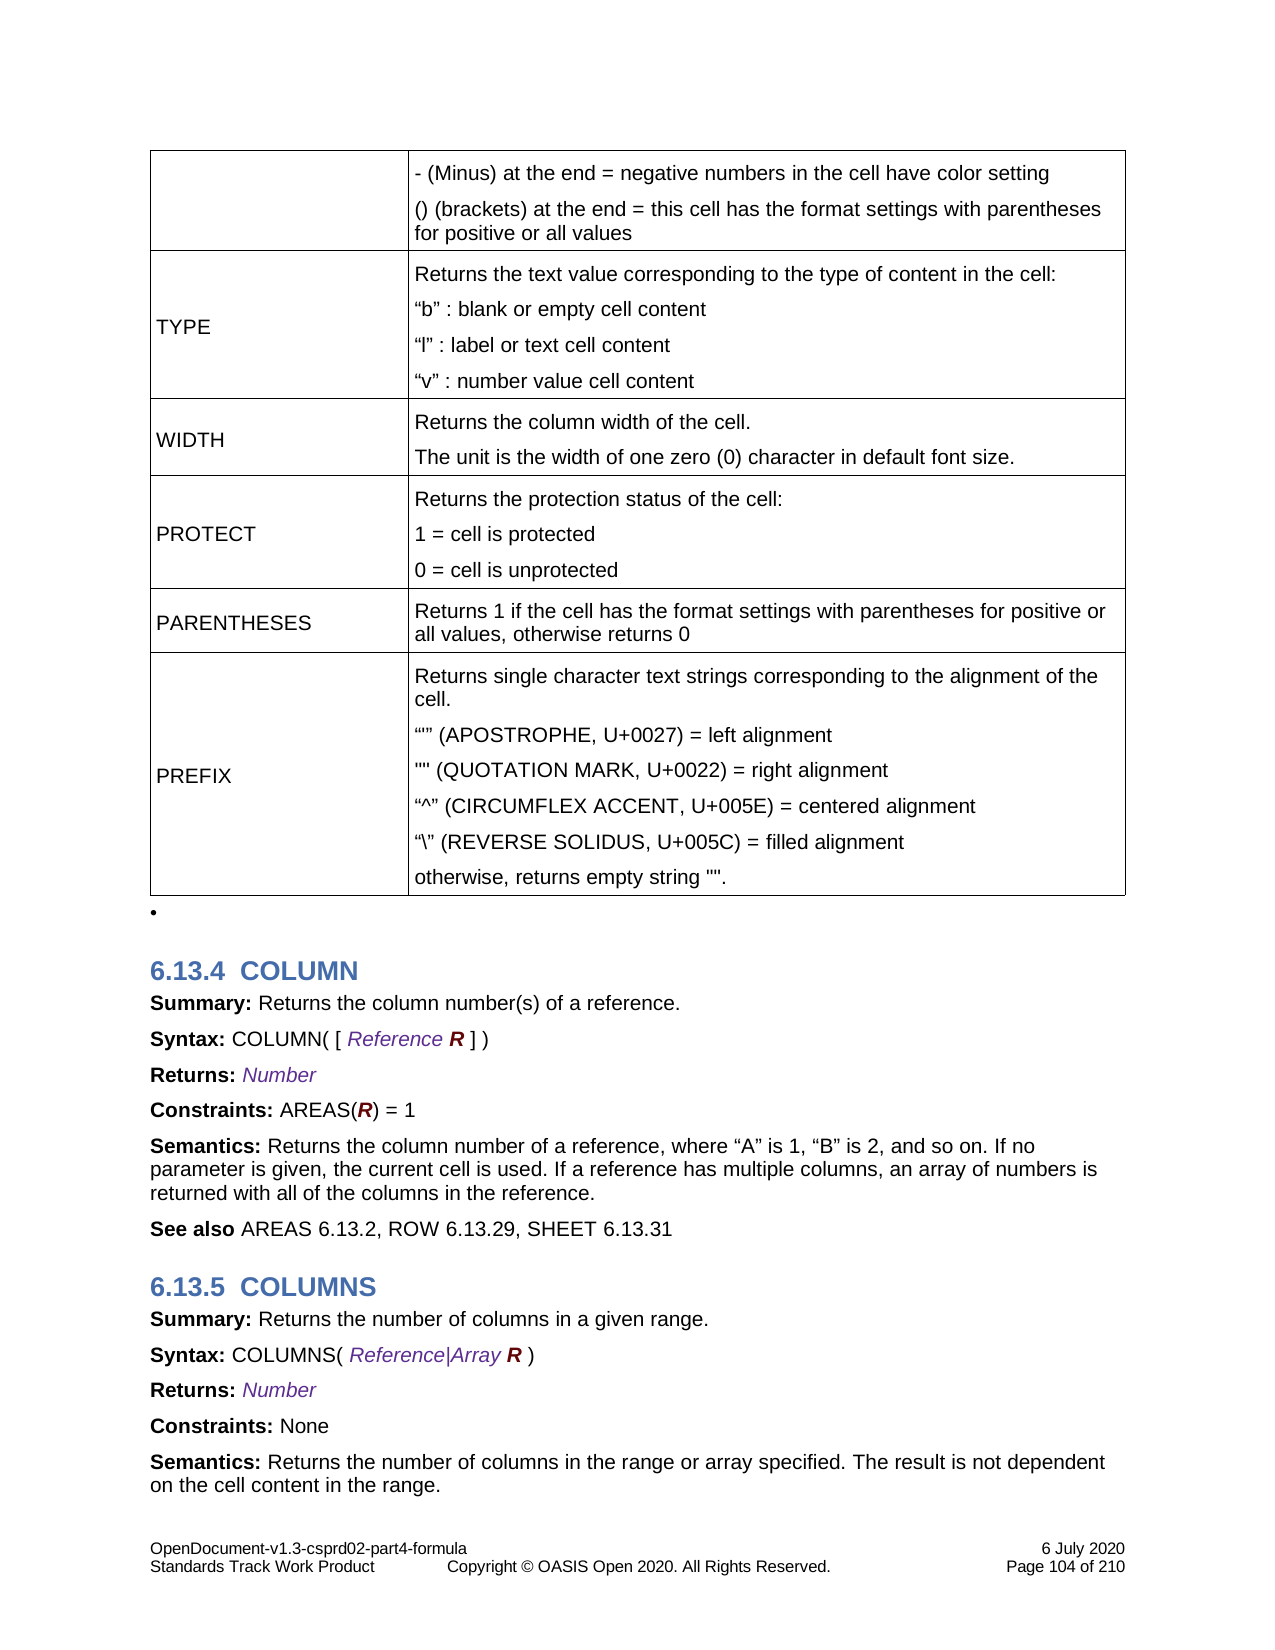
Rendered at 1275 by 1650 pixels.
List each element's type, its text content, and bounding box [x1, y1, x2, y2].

text Summary: Returns the number of columns in a given range. [150, 1308, 1125, 1331]
text Semantics: Returns the number of columns in the range or array specified. The result is not dependent on the cell content in the range. [150, 1450, 1125, 1497]
text Constraints: None [150, 1414, 1125, 1438]
text Syntax: COLUMNS( Reference|Array R ) [150, 1343, 1125, 1367]
table_cell Returns 1 if the cell has the format settings with parentheses for positive or all values, otherwise returns 0 [409, 589, 1125, 652]
text See also AREAS 6.13.2, ROW 6.13.29, SHEET 6.13.31 [150, 1217, 1125, 1241]
text Summary: Returns the column number(s) of a reference. [150, 992, 1125, 1015]
table_cell - (Minus) at the end = negative numbers in the cell have color setting () (brackets) at the end = this cell has the format settings with parentheses for positive or all values [409, 151, 1125, 250]
table_cell Returns the column width of the cell. The unit is the width of one zero (0) character in default font size. [409, 399, 1125, 475]
subtitle COLUMNS [150, 1272, 1125, 1302]
table_cell Returns the text value corresponding to the type of content in the cell: “b” : blank or empty cell content “l” : label or text cell content “v” : number value cell content [409, 251, 1125, 398]
text Returns: Number [150, 1379, 1125, 1402]
table_cell PARENTHESES [151, 589, 408, 652]
text Constraints: AREAS(R) = 1 [150, 1099, 1125, 1122]
text Semantics: Returns the column number of a reference, where “A” is 1, “B” is 2, and so on. If no parameter is given, the current cell is used. If a reference has multiple columns, an array of numbers is returned with all of the columns in the reference. [150, 1134, 1125, 1205]
table_cell WIDTH [151, 399, 408, 475]
table_cell [151, 151, 408, 250]
table_cell Returns single character text strings corresponding to the alignment of the cell. “'” (APOSTROPHE, U+0027) = left alignment '"' (QUOTATION MARK, U+0022) = right alignment “^” (CIRCUMFLEX ACCENT, U+005E) = centered alignment “\” (REVERSE SOLIDUS, U+005C) = filled alignment otherwise, returns empty string "". [409, 653, 1125, 895]
subtitle COLUMN [150, 956, 1125, 986]
table_cell TYPE [151, 251, 408, 398]
table_cell PROTECT [151, 476, 408, 587]
text Returns: Number [150, 1063, 1125, 1087]
table_cell Returns the protection status of the cell: 1 = cell is protected 0 = cell is unprotected [409, 476, 1125, 587]
table_cell PREFIX [151, 653, 408, 895]
text Syntax: COLUMN( [ Reference R ] ) [150, 1027, 1125, 1051]
